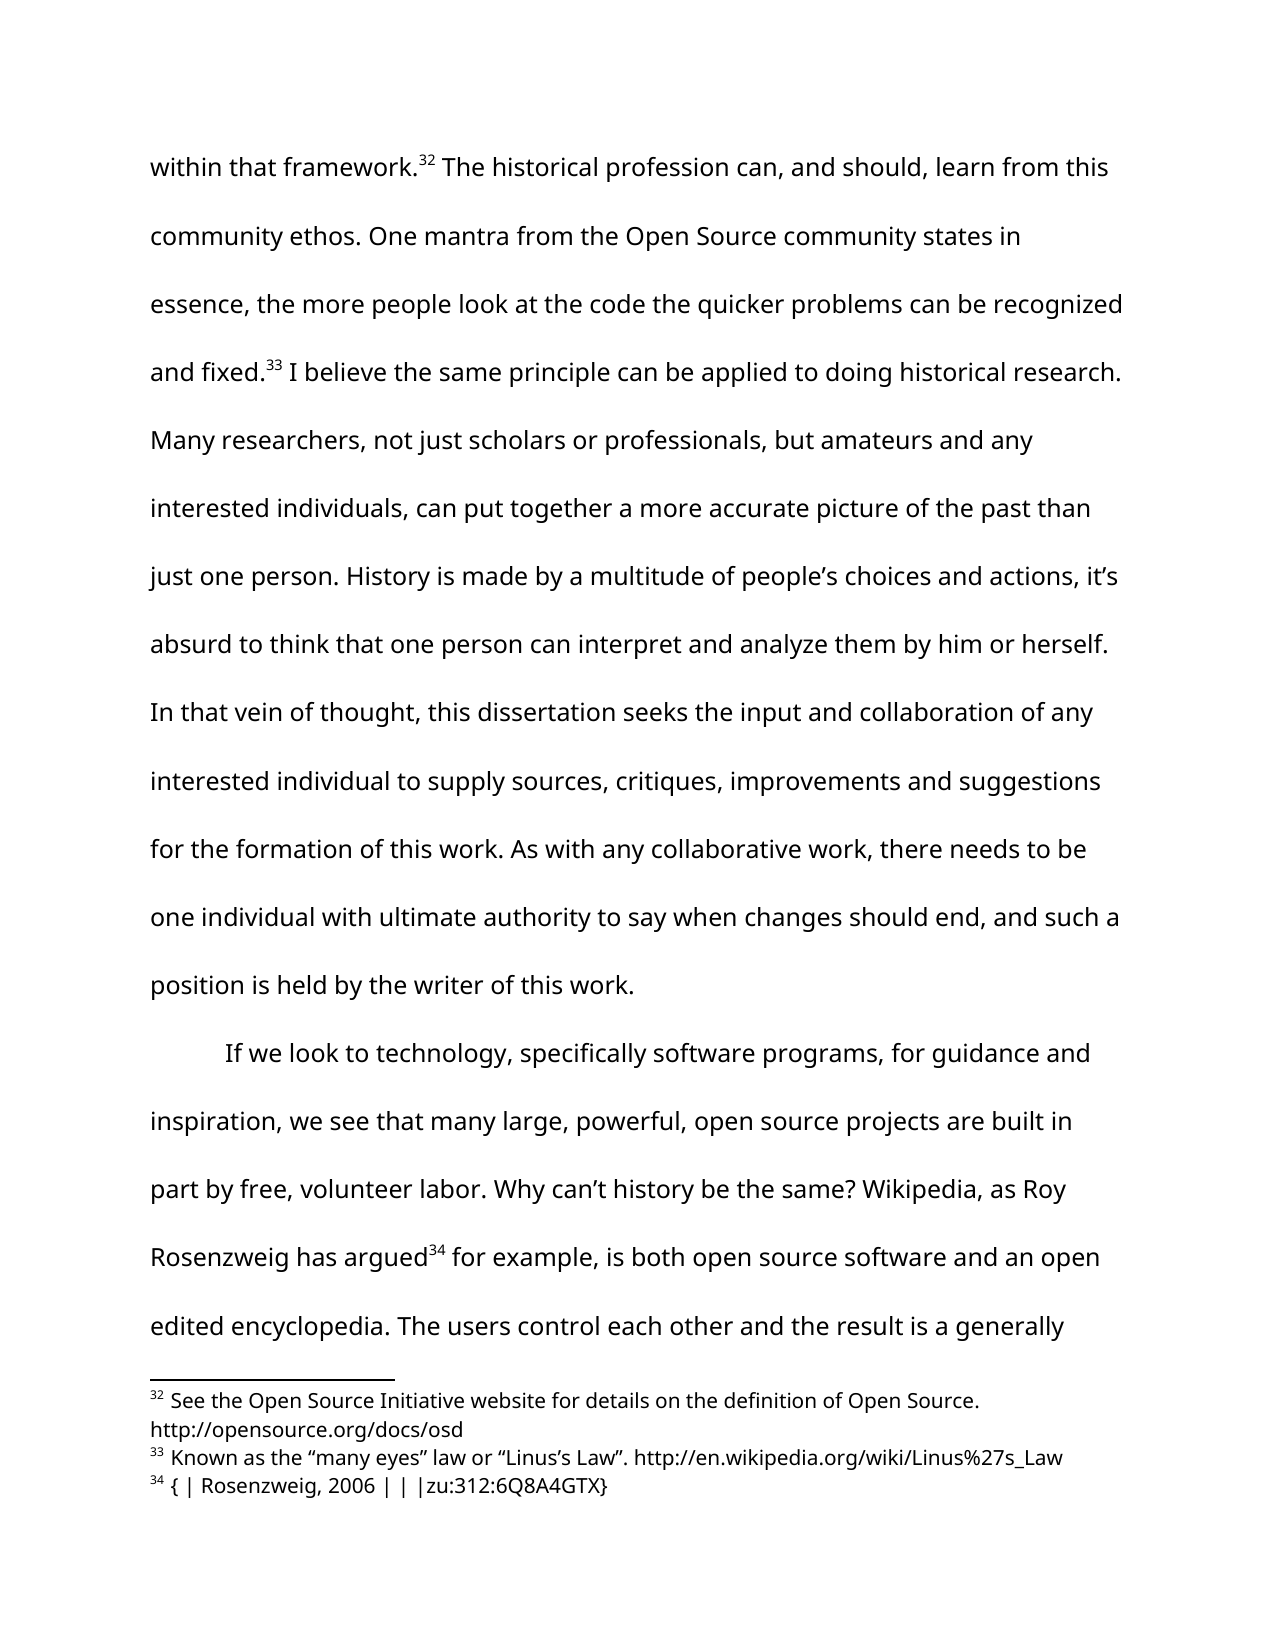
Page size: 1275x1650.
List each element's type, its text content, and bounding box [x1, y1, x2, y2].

text If we look to technology, specifically software programs, for guidance and inspiration, we see that many large, powerful, open source projects are built in part by free, volunteer labor. Why can’t history be the same? Wikipedia, as Roy Rosenzweig has argued for example, is both open source software and an open edited encyclopedia. The users control each other and the result is a generally [150, 1036, 1125, 1342]
text See the Open Source Initiative website for details on the definition of Open Source. http://opensource.org/docs/osd [150, 1386, 1125, 1443]
text { | Rosenzweig, 2006 | | |zu:312:6Q8A4GTX} [150, 1472, 1125, 1500]
text within that framework. The historical profession can, and should, learn from this community ethos. One mantra from the Open Source community states in essence, the more people look at the code the quicker problems can be recognized and fixed. I believe the same principle can be applied to doing historical research. Many researchers, not just scholars or professionals, but amateurs and any interested individuals, can put together a more accurate picture of the past than just one person. History is made by a multitude of people’s choices and actions, it’s absurd to think that one person can interpret and analyze them by him or herself. In that vein of thought, this dissertation seeks the input and collaboration of any interested individual to supply sources, critiques, improvements and suggestions for the formation of this work. As with any collaborative work, there needs to be one individual with ultimate authority to say when changes should end, and such a position is held by the writer of this work. [150, 150, 1125, 1002]
text Known as the “many eyes” law or “Linus’s Law”. http://en.wikipedia.org/wiki/Linus%27s_Law [150, 1443, 1125, 1472]
